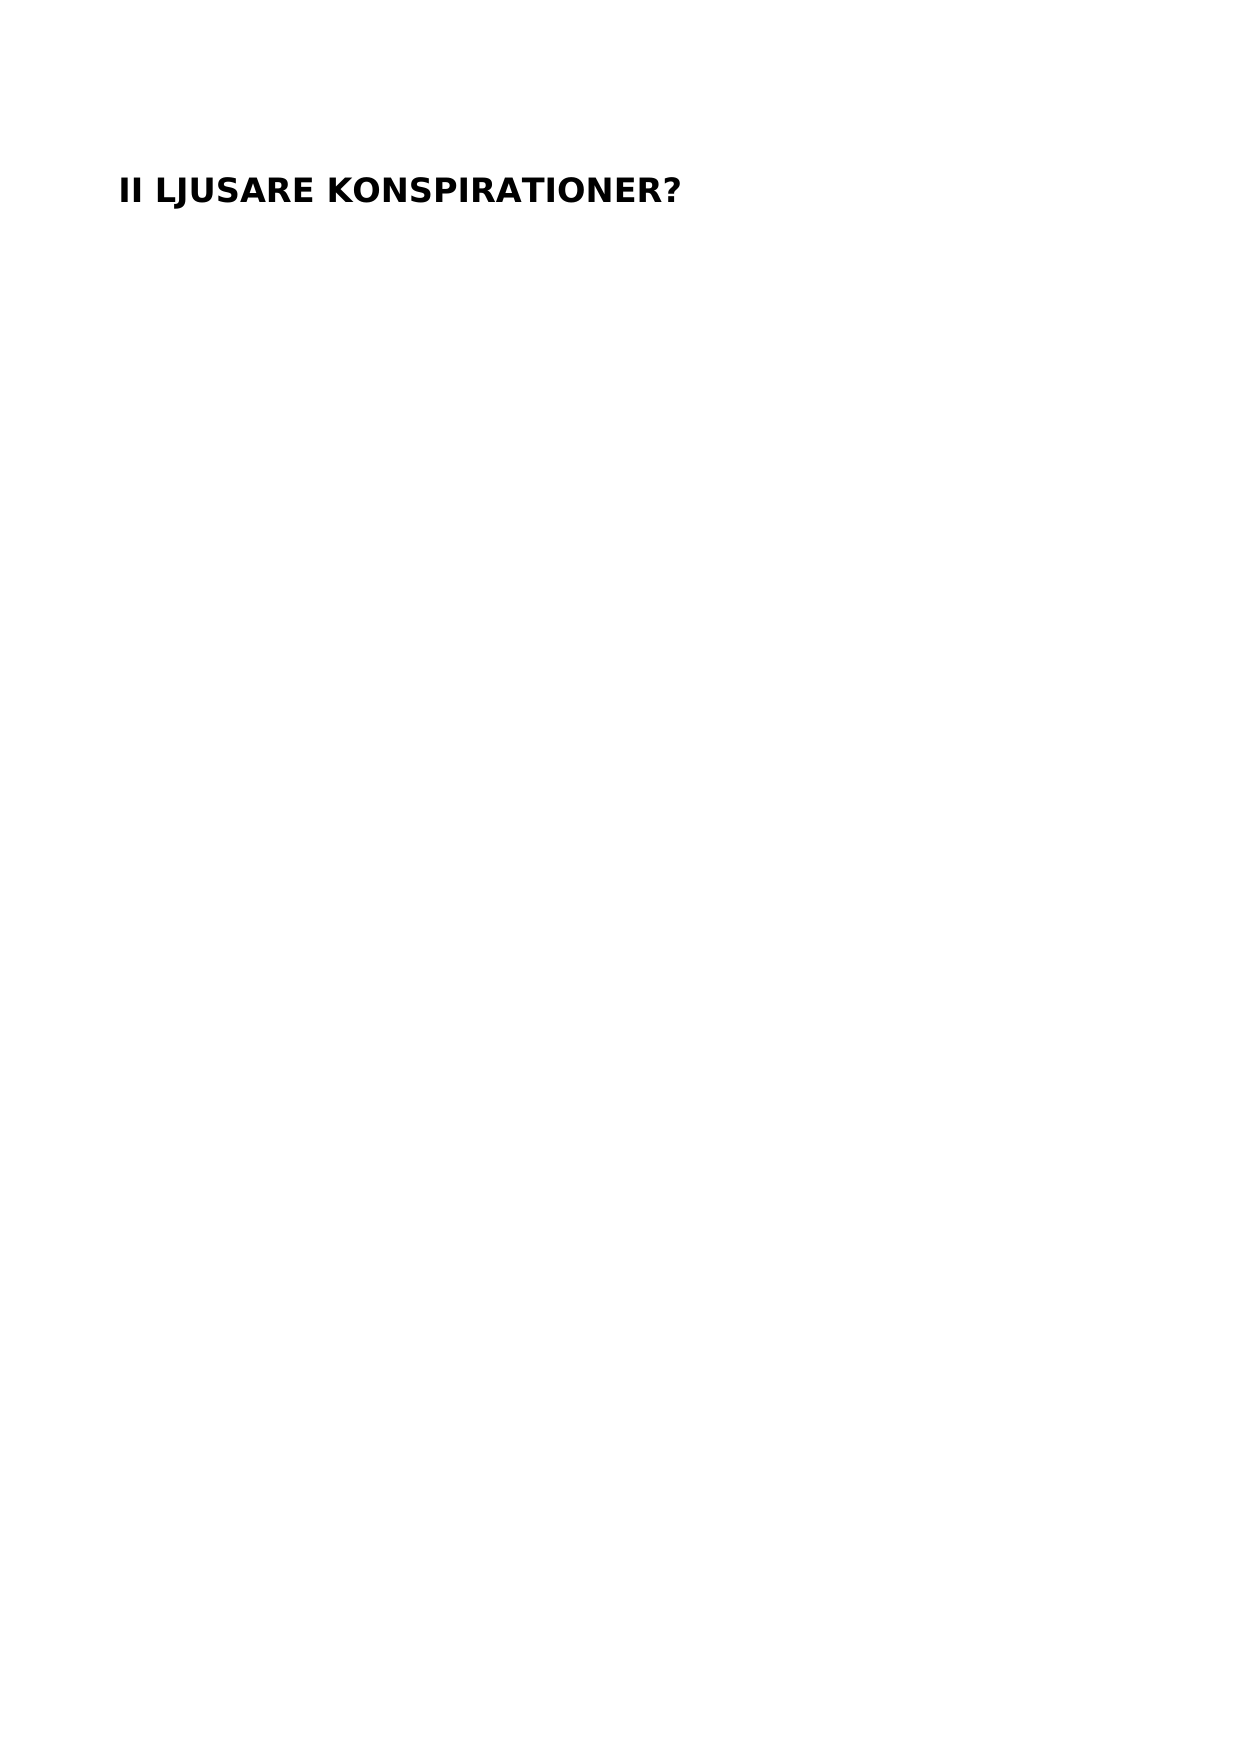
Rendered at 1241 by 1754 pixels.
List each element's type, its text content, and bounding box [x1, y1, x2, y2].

subtitle II LJUSARE KONSPIRATIONER? [118, 171, 1122, 210]
